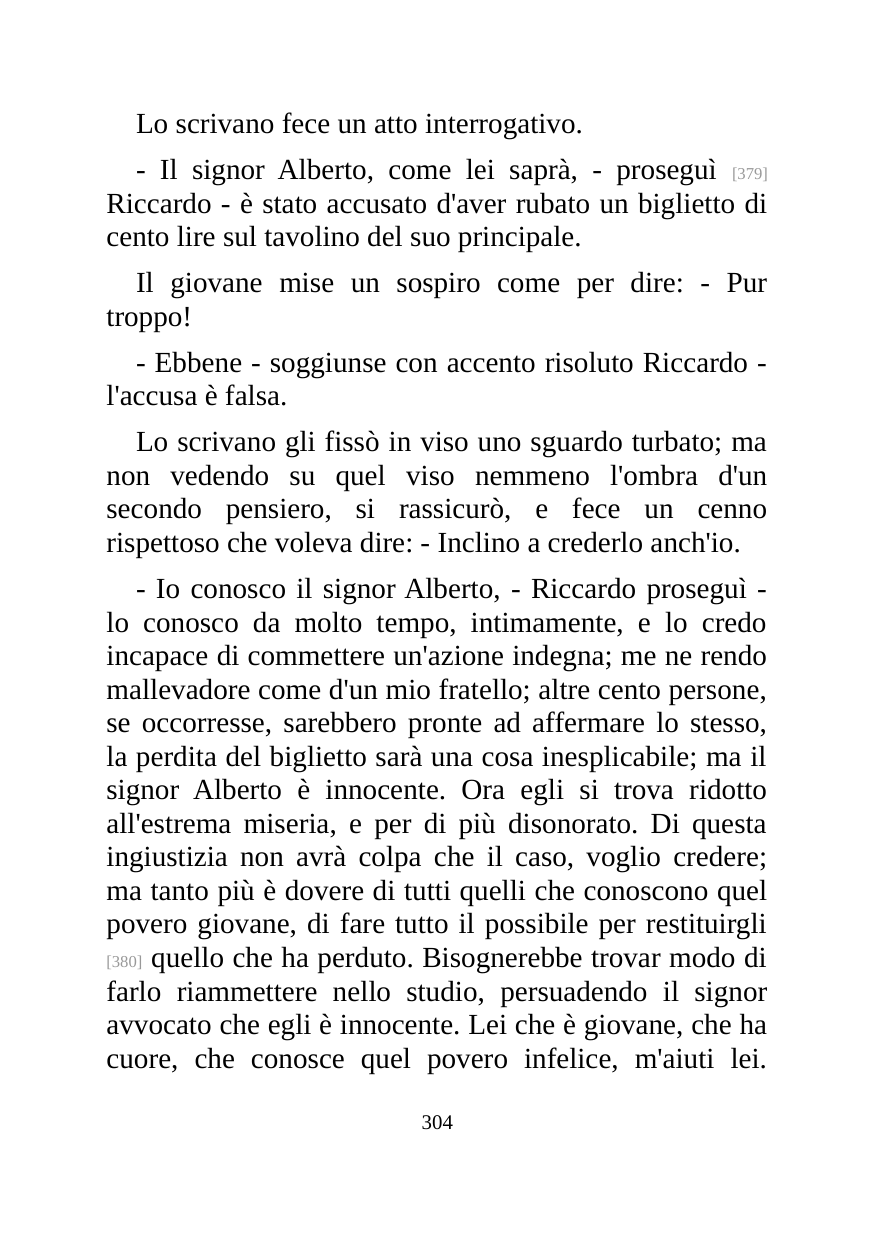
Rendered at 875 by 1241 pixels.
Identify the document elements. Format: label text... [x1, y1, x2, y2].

text Lo scrivano fece un atto interrogativo. [106, 106, 768, 140]
text - Io conosco il signor Alberto, - Riccardo proseguì - lo conosco da molto tempo, intimamente, e lo credo incapace di commettere un'azione indegna; me ne rendo mallevadore come d'un mio fratello; altre cento persone, se occorresse, sarebbero pronte ad affermare lo stesso, la perdita del biglietto sarà una cosa inesplicabile; ma il signor Alberto è innocente. Ora egli si trova ridotto all'estrema miseria, e per di più disonorato. Di questa ingiustizia non avrà colpa che il caso, voglio credere; ma tanto più è dovere di tutti quelli che conoscono quel povero giovane, di fare tutto il possibile per restituirgli [380] quello che ha perduto. Bisognerebbe trovar modo di farlo riammettere nello studio, persuadendo il signor avvocato che egli è innocente. Lei che è giovane, che ha cuore, che conosce quel povero infelice, m'aiuti lei. [106, 571, 768, 1074]
text Lo scrivano gli fissò in viso uno sguardo turbato; ma non vedendo su quel viso nemmeno l'ombra d'un secondo pensiero, si rassicurò, e fece un cenno rispettoso che voleva dire: - Inclino a crederlo anch'io. [106, 424, 768, 559]
text - Ebbene - soggiunse con accento risoluto Riccardo - l'accusa è falsa. [106, 345, 768, 412]
text - Il signor Alberto, come lei saprà, - proseguì [379] Riccardo - è stato accusato d'aver rubato un biglietto di cento lire sul tavolino del suo principale. [106, 152, 768, 253]
text Il giovane mise un sospiro come per dire: - Pur troppo! [106, 265, 768, 332]
